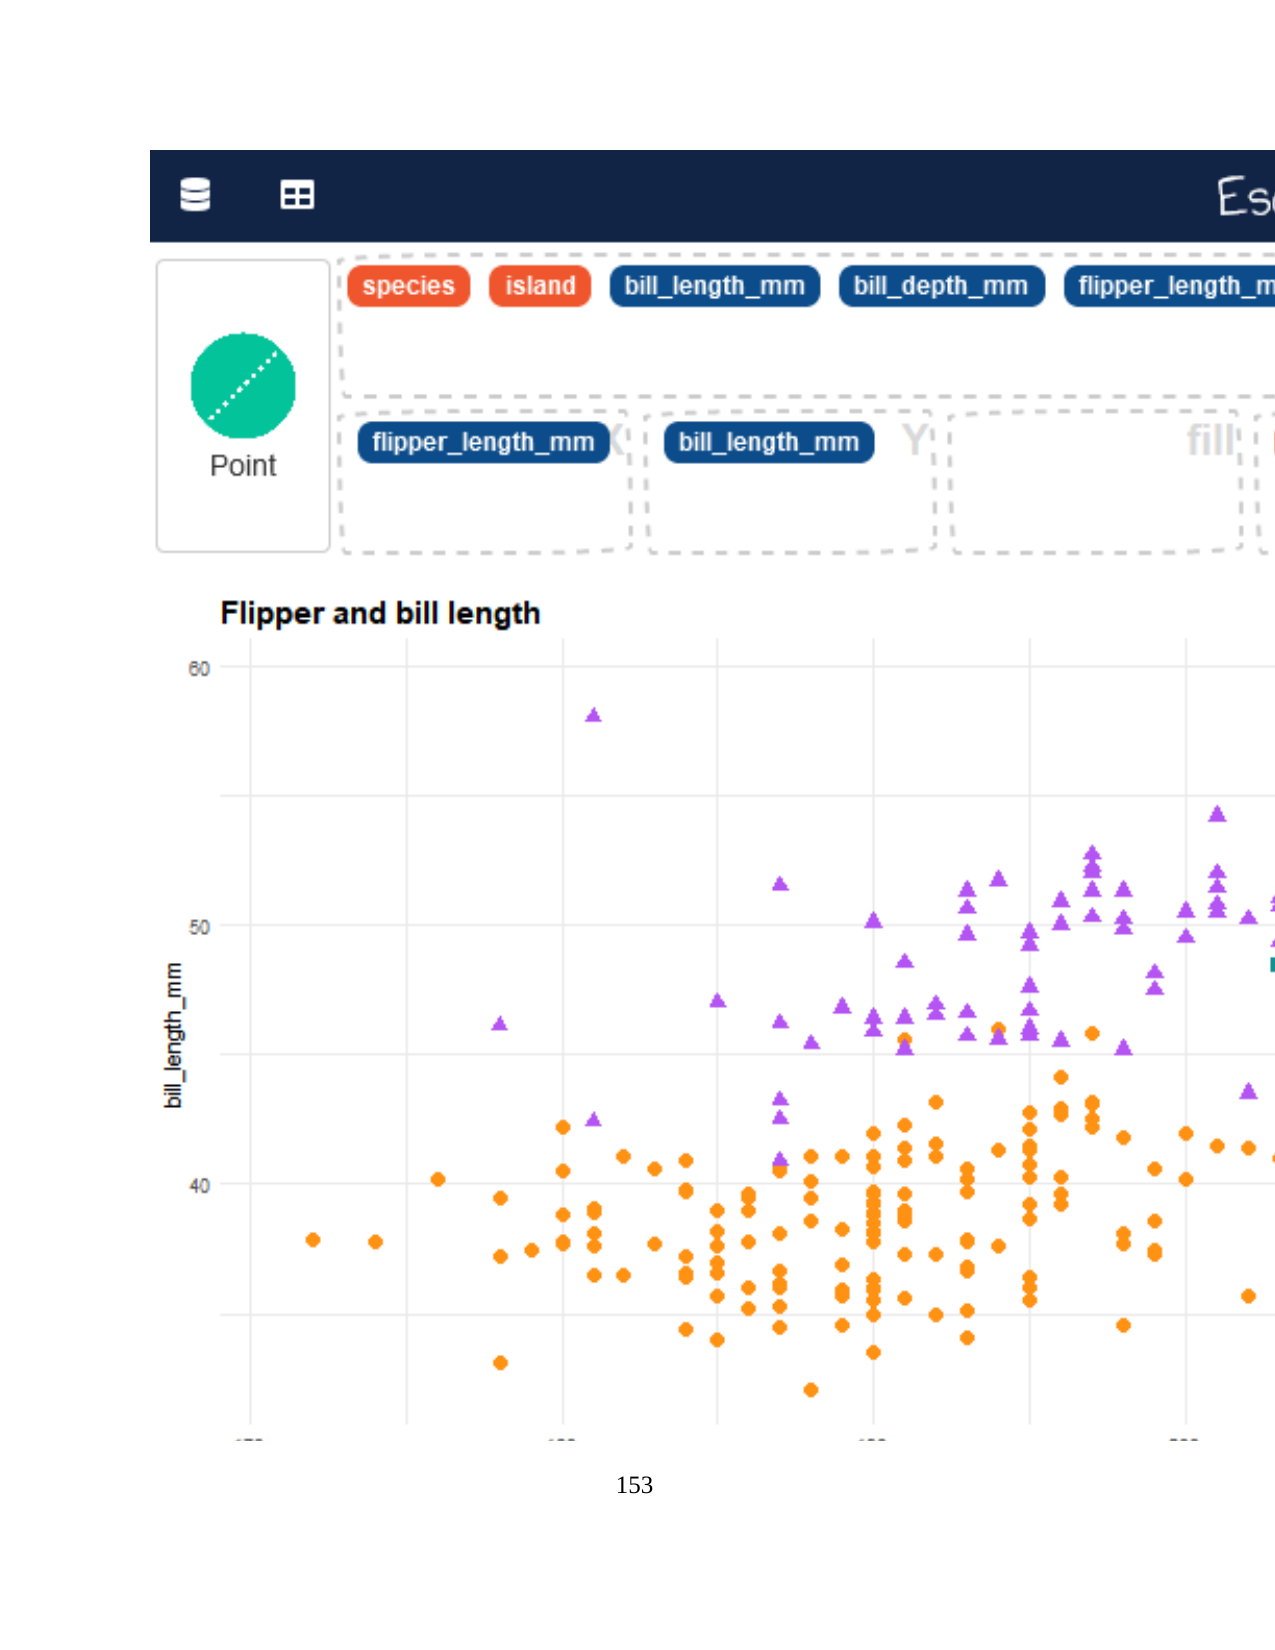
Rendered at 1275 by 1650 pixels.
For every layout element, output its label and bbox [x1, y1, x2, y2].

picture [150, 150, 1275, 1441]
